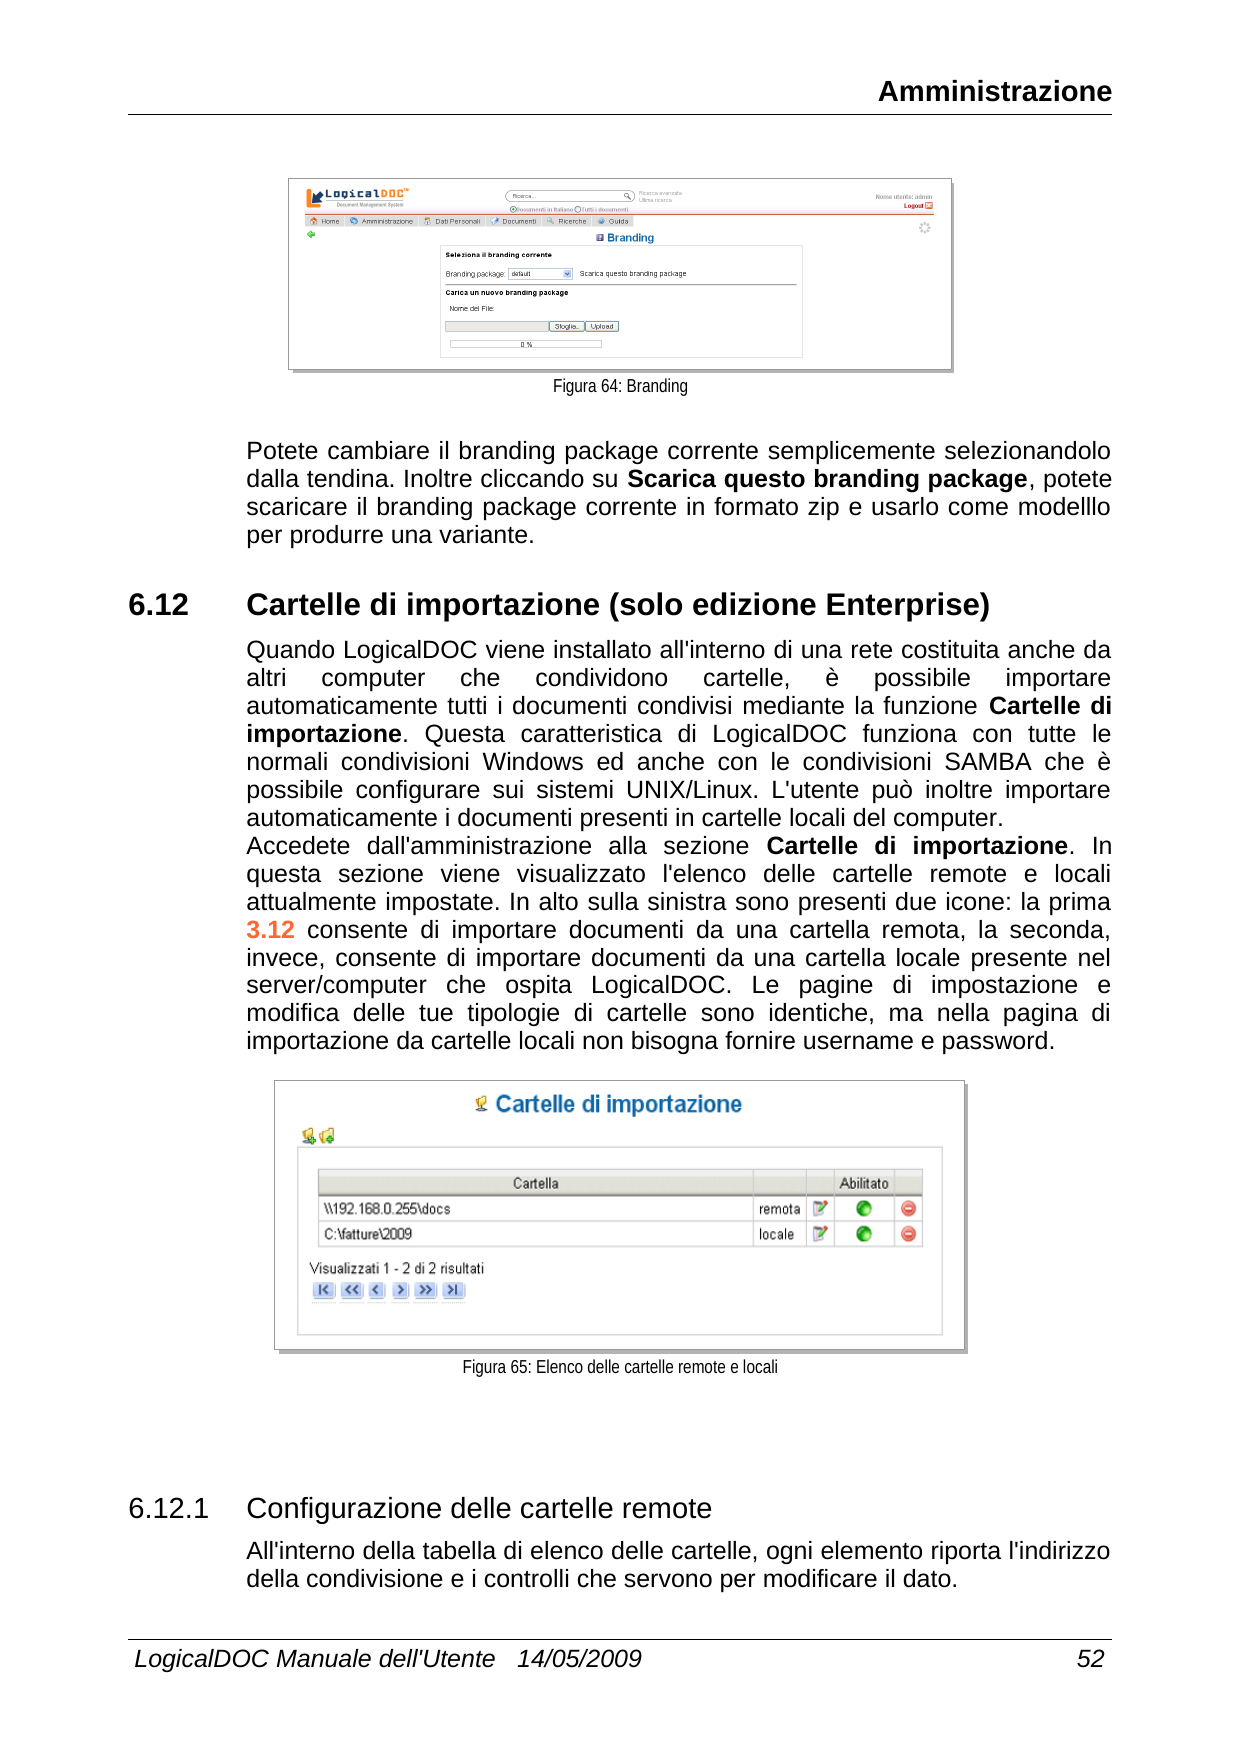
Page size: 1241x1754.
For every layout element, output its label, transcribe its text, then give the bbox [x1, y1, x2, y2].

text Figura 64: Branding [288, 370, 952, 396]
text All'interno della tabella di elenco delle cartelle, ogni elemento riporta l'indirizzo della condivisione e i controlli che servono per modificare il dato. [246, 1537, 1112, 1593]
text Potete cambiare il branding package corrente semplicemente selezionandolo dalla tendina. Inoltre cliccando su Scarica questo branding package, potete scaricare il branding package corrente in formato zip e usarlo come modelllo per produrre una variante. [246, 437, 1112, 549]
picture [305, 187, 934, 360]
text Accedete dall'amministrazione alla sezione Cartelle di importazione. In questa sezione viene visualizzato l'elenco delle cartelle remote e locali attualmente impostate. In alto sulla sinistra sono presenti due icone: la prima 3.12 consente di importare documenti da una cartella remota, la seconda, invece, consente di importare documenti da una cartella locale presente nel server/computer che ospita LogicalDOC. Le pagine di impostazione e modifica delle tue tipologie di cartelle sono identiche, ma nella pagina di importazione da cartelle locali non bisogna fornire username e password. [246, 832, 1112, 1055]
subtitle Cartelle di importazione (solo edizione Enterprise) [128, 587, 1112, 621]
text Figura 65: Elenco delle cartelle remote e locali [274, 1350, 967, 1376]
subtitle Configurazione delle cartelle remote [128, 1492, 1112, 1525]
text Quando LogicalDOC viene installato all'interno di una rete costituita anche da altri computer che condividono cartelle, è possibile importare automaticamente tutti i documenti condivisi mediante la funzione Cartelle di importazione. Questa caratteristica di LogicalDOC funziona con tutte le normali condivisioni Windows ed anche con le condivisioni SAMBA che è possibile configurare sui sistemi UNIX/Linux. L'utente può inoltre importare automaticamente i documenti presenti in cartelle locali del computer. [246, 636, 1112, 832]
